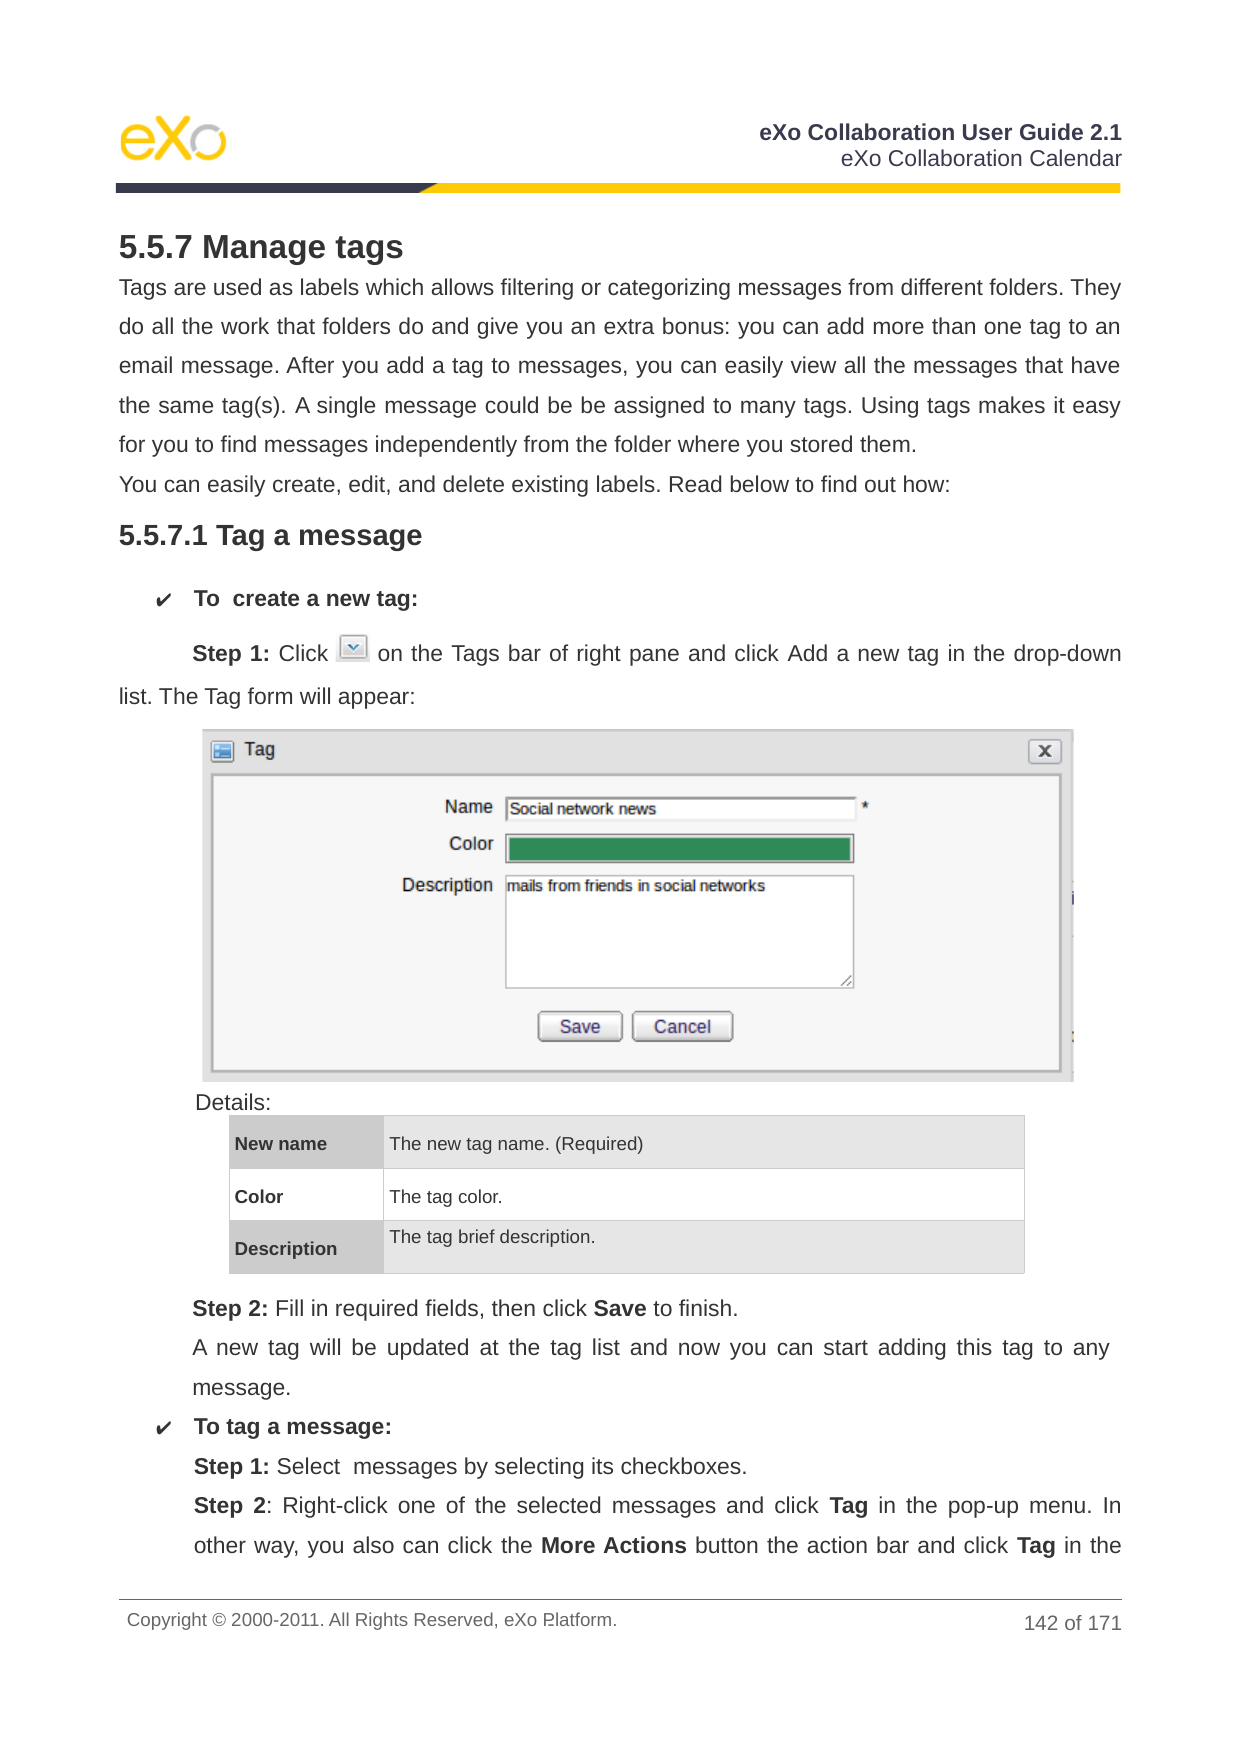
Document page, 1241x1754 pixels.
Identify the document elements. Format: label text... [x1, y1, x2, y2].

table_cell The tag color. [384, 1169, 1024, 1220]
table_cell Description [230, 1221, 383, 1273]
list Step 1: Select messages by selecting its checkboxes. [156, 1453, 1122, 1479]
subtitle Manage tags [118, 228, 1122, 266]
picture [120, 115, 227, 161]
subtitle Tag a message [118, 518, 1122, 551]
text Step 1: Clickon the Tags bar of right pane and click Add a new tag in the drop-down list. The Tag form will appear: [118, 625, 1122, 709]
text You can easily create, edit, and delete existing labels. Read below to find out how: [118, 471, 1122, 497]
table_header New name [230, 1116, 383, 1168]
table_cell The tag brief description. [384, 1221, 1024, 1273]
picture [335, 632, 370, 662]
list To create a new tag: [156, 585, 1122, 612]
text Tags are used as labels which allows filtering or categorizing messages from different folders. They do all the work that folders do and give you an extra bonus: you can add more than one tag to an email message. After you add a tag to messages, you can easily view all the messages that have the same tag(s). A single message could be be assigned to many tags. Using tags makes it easy for you to find messages independently from the folder where you stored them. [118, 273, 1122, 458]
list To tag a message: [156, 1413, 1122, 1439]
list Step 2: Right-click one of the selected messages and click Tag in the pop-up menu. In other way, you also can click the More Actions button the action bar and click Tag in the [156, 1492, 1122, 1558]
table_header The new tag name. (Required) [384, 1116, 1024, 1168]
text Step 2: Fill in required fields, then click Save to finish. [118, 1295, 1122, 1321]
table_cell Color [230, 1169, 383, 1220]
picture [202, 729, 1074, 1082]
list Details: [157, 1082, 1122, 1115]
picture [115, 183, 1121, 193]
text A new tag will be updated at the tag list and now you can start adding this tag to any message. [118, 1334, 1122, 1400]
